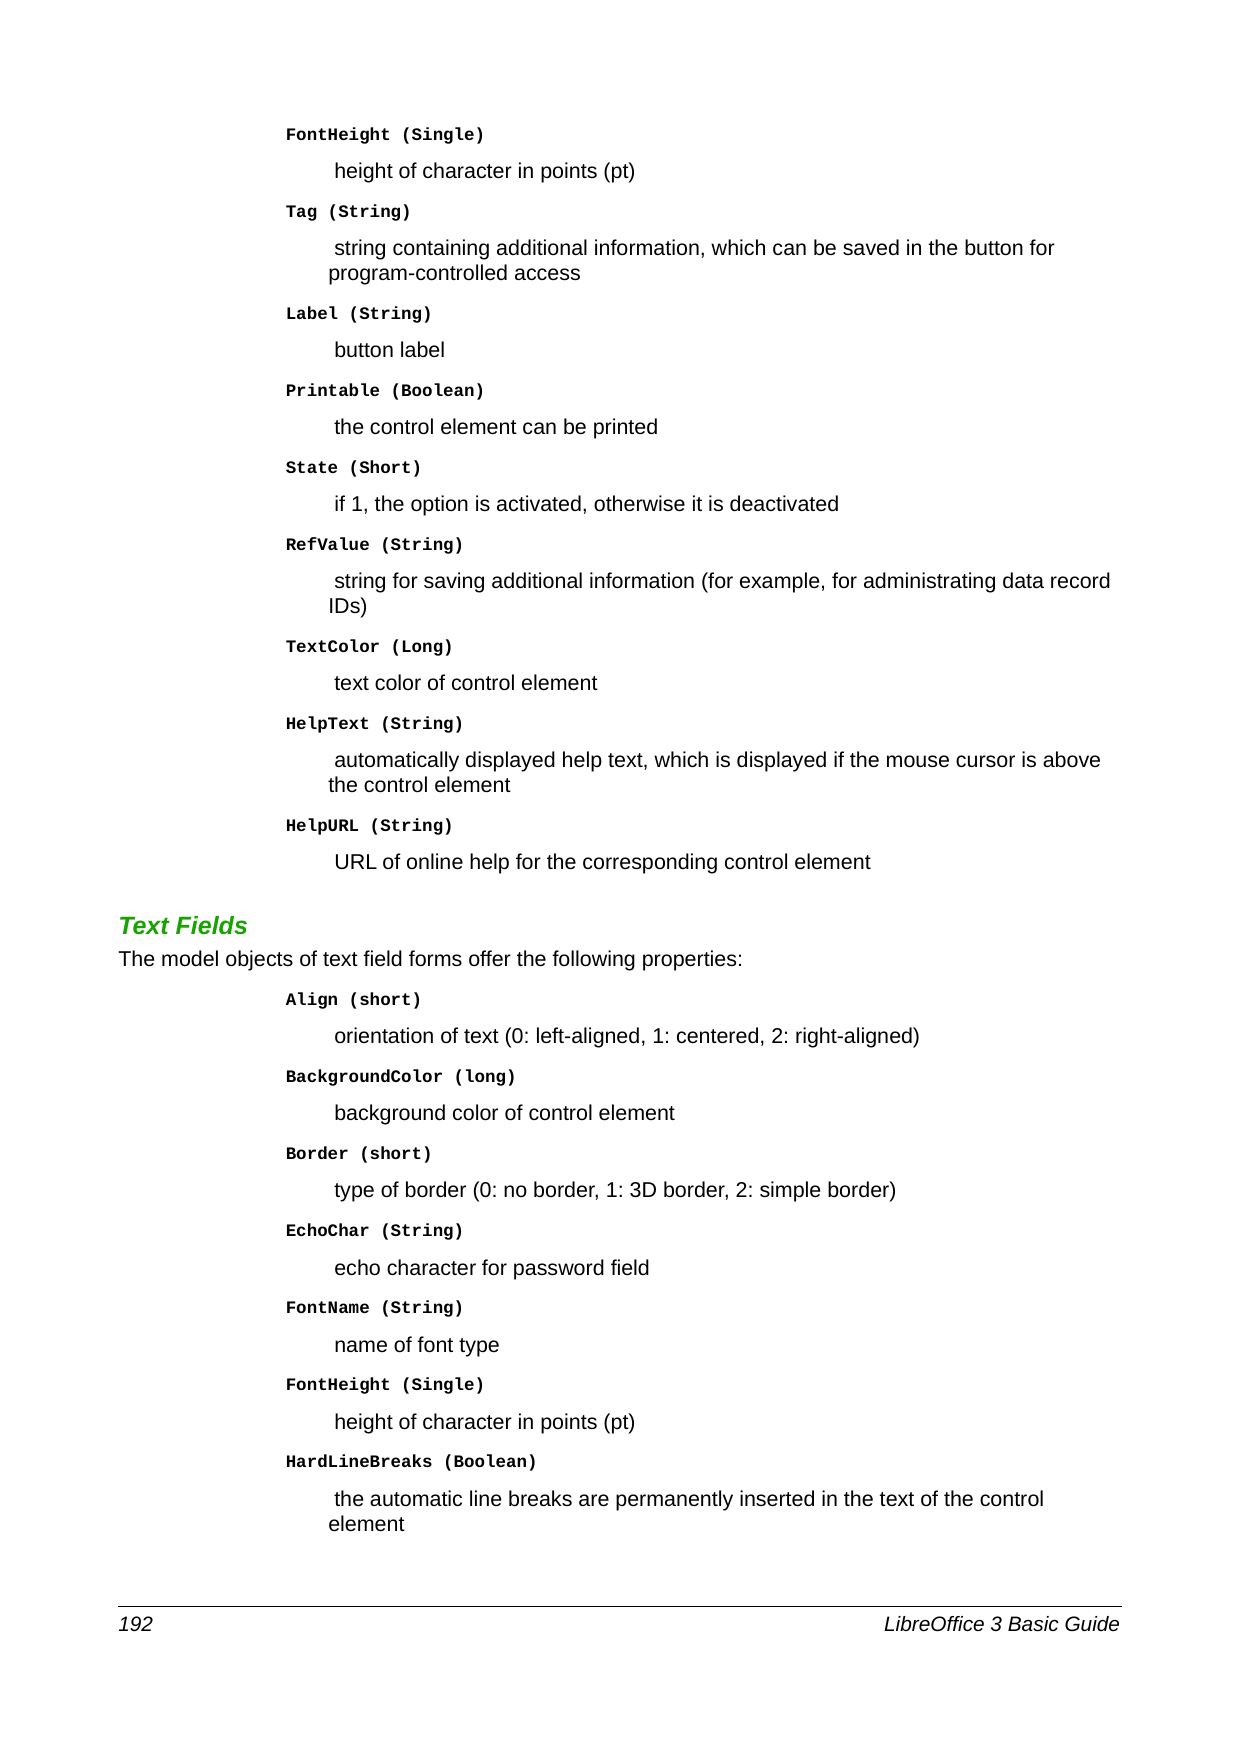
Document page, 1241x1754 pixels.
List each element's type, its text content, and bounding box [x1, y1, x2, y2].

list State (Short) [280, 451, 1122, 479]
list Tag (String) [280, 195, 1122, 224]
list the control element can be printed [328, 414, 1122, 439]
list URL of online help for the corresponding control element [328, 849, 1122, 874]
list text color of control element [328, 670, 1122, 695]
list FontName (String) [280, 1291, 1122, 1320]
list if 1, the option is activated, otherwise it is deactivated [328, 492, 1122, 516]
list name of font type [328, 1332, 1122, 1357]
list RefValue (String) [280, 528, 1122, 557]
list TextColor (Long) [280, 630, 1122, 658]
list type of border (0: no border, 1: 3D border, 2: simple border) [328, 1178, 1122, 1202]
list BackgroundColor (long) [280, 1060, 1122, 1089]
list background color of control element [328, 1101, 1122, 1125]
list string for saving additional information (for example, for administrating data record IDs) [328, 569, 1122, 618]
list Label (String) [280, 297, 1122, 325]
list string containing additional information, which can be saved in the button for program-controlled access [328, 236, 1122, 285]
subtitle Text Fields [118, 911, 1122, 940]
list automatically displayed help text, which is displayed if the mouse cursor is above the control element [328, 747, 1122, 797]
list button label [328, 337, 1122, 362]
list FontHeight (Single) [280, 1368, 1122, 1397]
list HelpURL (String) [280, 809, 1122, 837]
list HelpText (String) [280, 707, 1122, 736]
list HardLineBreaks (Boolean) [280, 1446, 1122, 1474]
list Border (short) [280, 1137, 1122, 1166]
list the automatic line breaks are permanently inserted in the text of the control element [328, 1486, 1122, 1535]
list height of character in points (pt) [328, 158, 1122, 183]
list height of character in points (pt) [328, 1409, 1122, 1434]
list Align (short) [280, 983, 1122, 1012]
list Printable (Boolean) [280, 374, 1122, 402]
list FontHeight (Single) [280, 118, 1122, 147]
list EchoChar (String) [280, 1214, 1122, 1243]
list orientation of text (0: left-aligned, 1: centered, 2: right-aligned) [328, 1023, 1122, 1048]
list echo character for password field [328, 1255, 1122, 1279]
text The model objects of text field forms offer the following properties: [118, 946, 1122, 971]
